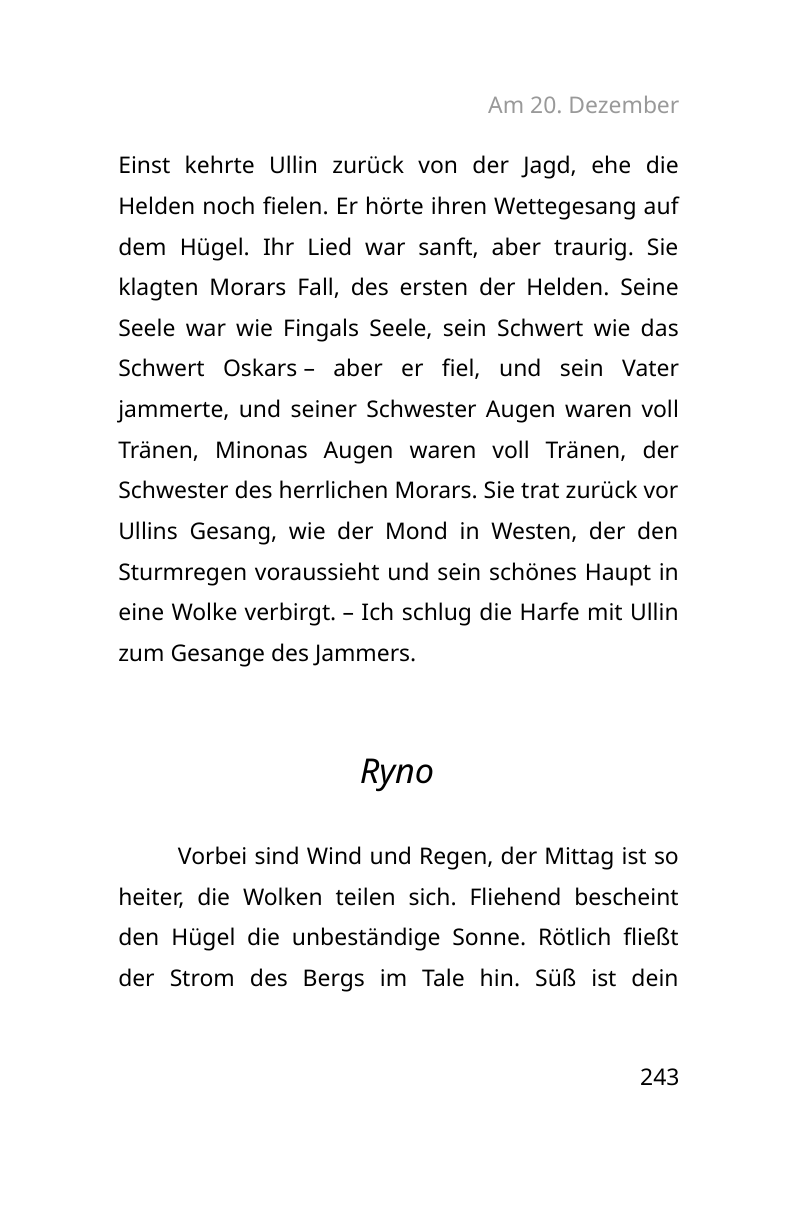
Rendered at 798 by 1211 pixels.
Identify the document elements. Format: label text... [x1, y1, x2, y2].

subtitle Ryno [118, 713, 679, 793]
text Einst kehrte Ullin zurück von der Jagd, ehe die Helden noch fielen. Er hörte ihren Wettegesang auf dem Hügel. Ihr Lied war sanft, aber traurig. Sie klagten Morars Fall, des ersten der Helden. Seine Seele war wie Fingals Seele, sein Schwert wie das Schwert Oskars – aber er fiel, und sein Vater jammerte, und seiner Schwester Augen waren voll Tränen, Minonas Augen waren voll Tränen, der Schwester des herrlichen Morars. Sie trat zurück vor Ullins Gesang, wie der Mond in Westen, der den Sturmregen voraussieht und sein schönes Haupt in eine Wolke verbirgt. – Ich schlug die Harfe mit Ullin zum Gesange des Jammers. [118, 149, 679, 668]
text Vorbei sind Wind und Regen, der Mittag ist so heiter, die Wolken teilen sich. Fliehend bescheint den Hügel die unbeständige Sonne. Rötlich fließt der Strom des Bergs im Tale hin. Süß ist dein [118, 817, 679, 993]
